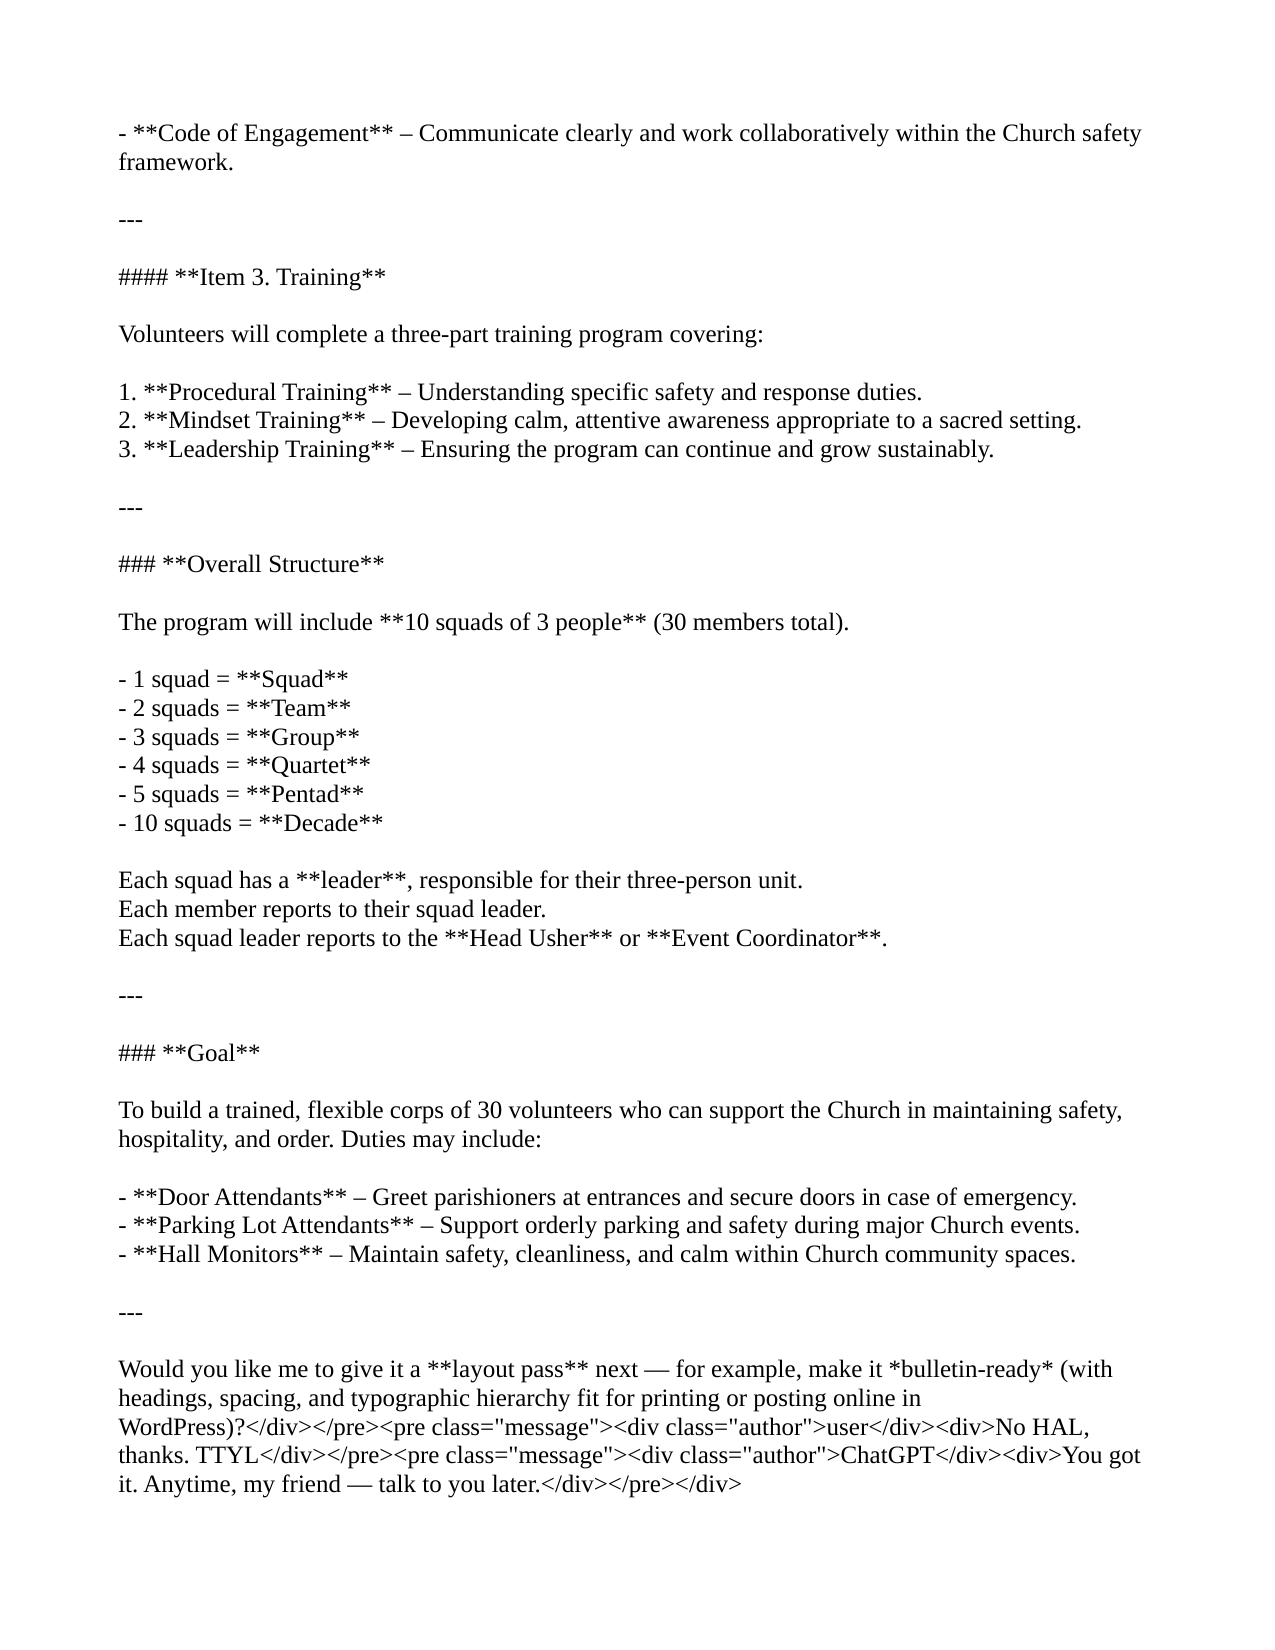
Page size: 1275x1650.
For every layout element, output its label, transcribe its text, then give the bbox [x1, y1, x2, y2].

text - **Code of Engagement** – Communicate clearly and work collaboratively within the Church safety framework. [118, 118, 1157, 176]
text To build a trained, flexible corps of 30 volunteers who can support the Church in maintaining safety, hospitality, and order. Duties may include: [118, 1096, 1157, 1153]
text #### **Item 3. Training** [118, 262, 1157, 291]
text - 3 squads = **Group** [118, 722, 1157, 751]
text 3. **Leadership Training** – Ensuring the program can continue and grow sustainably. [118, 434, 1157, 463]
text - 1 squad = **Squad** [118, 664, 1157, 693]
text --- [118, 981, 1157, 1009]
text ### **Overall Structure** [118, 549, 1157, 578]
text 2. **Mindset Training** – Developing calm, attentive awareness appropriate to a sacred setting. [118, 406, 1157, 434]
text - 4 squads = **Quartet** [118, 751, 1157, 779]
text - 2 squads = **Team** [118, 693, 1157, 722]
text --- [118, 1297, 1157, 1326]
text Each squad leader reports to the **Head Usher** or **Event Coordinator**. [118, 923, 1157, 952]
text 1. **Procedural Training** – Understanding specific safety and response duties. [118, 377, 1157, 406]
text The program will include **10 squads of 3 people** (30 members total). [118, 607, 1157, 636]
text - **Door Attendants** – Greet parishioners at entrances and secure doors in case of emergency. [118, 1182, 1157, 1211]
text - **Hall Monitors** – Maintain safety, cleanliness, and calm within Church community spaces. [118, 1239, 1157, 1268]
text Each member reports to their squad leader. [118, 894, 1157, 923]
text - 10 squads = **Decade** [118, 808, 1157, 837]
text ### **Goal** [118, 1038, 1157, 1067]
text Each squad has a **leader**, responsible for their three-person unit. [118, 866, 1157, 894]
text Volunteers will complete a three-part training program covering: [118, 319, 1157, 348]
text - **Parking Lot Attendants** – Support orderly parking and safety during major Church events. [118, 1211, 1157, 1239]
text - 5 squads = **Pentad** [118, 779, 1157, 808]
text --- [118, 204, 1157, 233]
text --- [118, 492, 1157, 521]
text Would you like me to give it a **layout pass** next — for example, make it *bulletin-ready* (with headings, spacing, and typographic hierarchy fit for printing or posting online in WordPress)?</div></pre><pre class="message"><div class="author">user</div><div>No HAL, thanks. TTYL</div></pre><pre class="message"><div class="author">ChatGPT</div><div>You got it. Anytime, my friend — talk to you later.</div></pre></div> [118, 1354, 1157, 1498]
